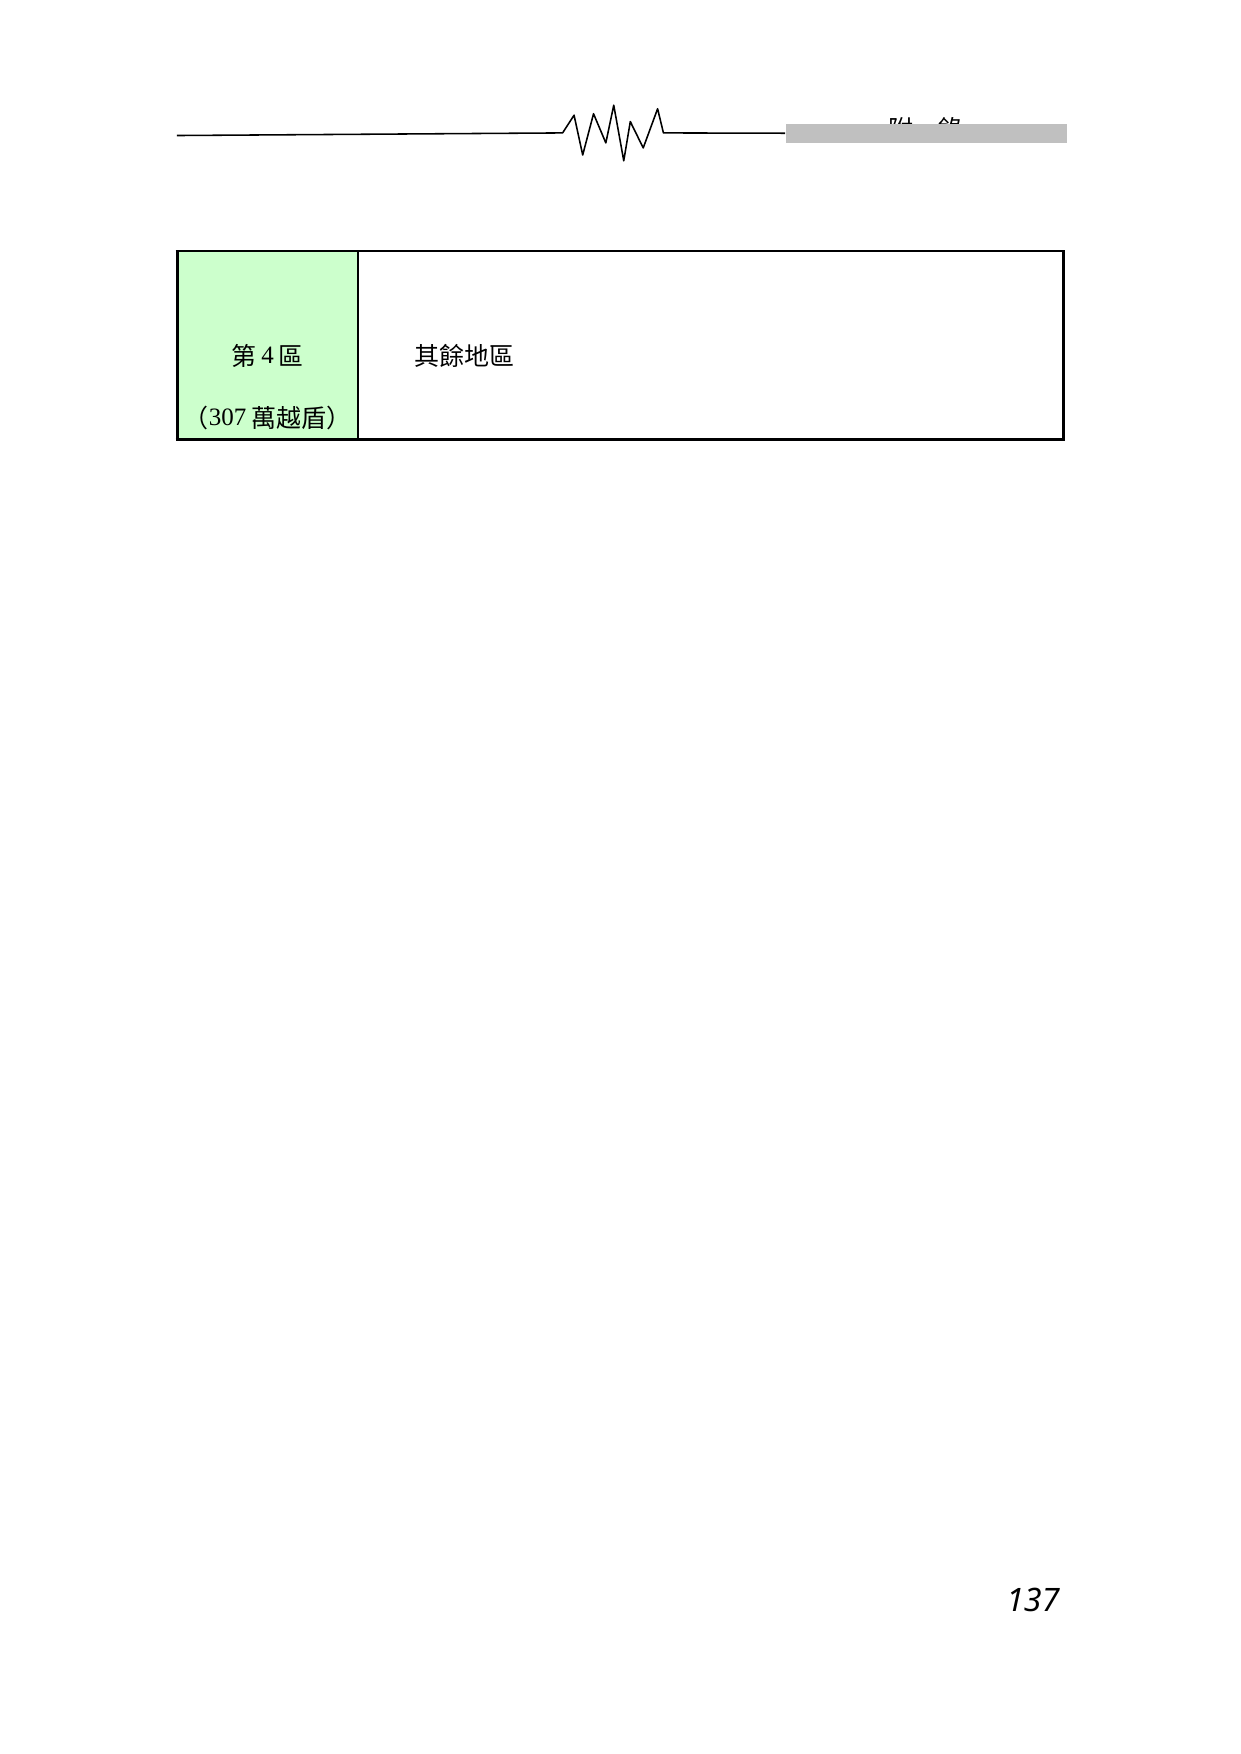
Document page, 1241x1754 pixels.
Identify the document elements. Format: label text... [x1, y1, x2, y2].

table_cell 第4區 （307萬越盾） [179, 252, 357, 438]
table_cell 其餘地區 [359, 252, 1062, 438]
